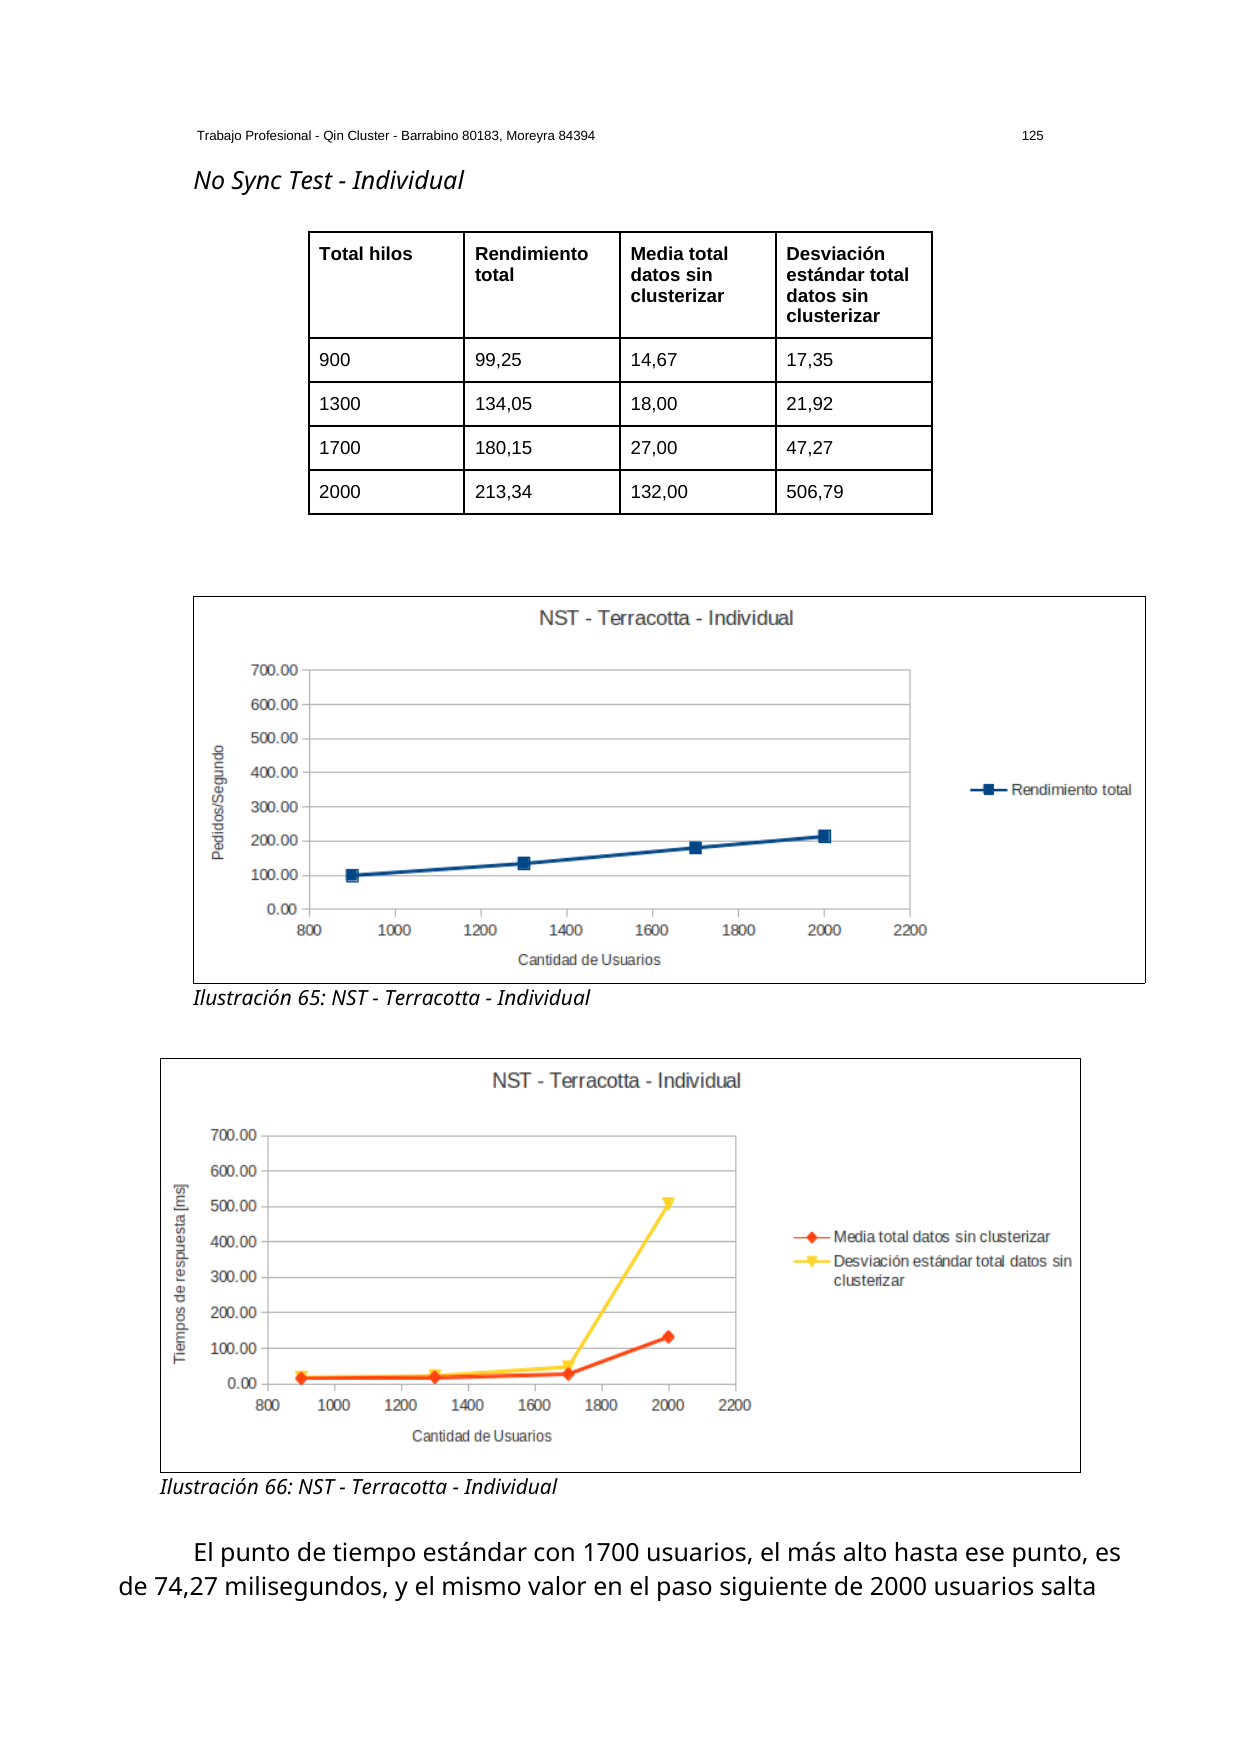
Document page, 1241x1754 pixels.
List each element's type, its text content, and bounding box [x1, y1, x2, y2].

table_cell 213,34 [465, 471, 619, 513]
table_cell 506,79 [777, 471, 931, 513]
table_cell 900 [310, 339, 463, 381]
table_cell 180,15 [465, 427, 619, 469]
text El punto de tiempo estándar con 1700 usuarios, el más alto hasta ese punto, es de 74,27 milisegundos, y el mismo valor en el paso siguiente de 2000 usuarios salta [118, 1535, 1122, 1603]
table_cell 134,05 [465, 383, 619, 425]
text No Sync Test - Individual [118, 162, 1122, 197]
table_cell 21,92 [777, 383, 931, 425]
table_cell 18,00 [621, 383, 775, 425]
table_cell 14,67 [621, 339, 775, 381]
table_header Total hilos [310, 233, 463, 337]
table_cell 1300 [310, 383, 463, 425]
text Ilustración 65: NST - Terracotta - Individual [193, 984, 1145, 1011]
picture [163, 1061, 1078, 1470]
table_header Rendimiento total [465, 233, 619, 337]
table_header Desviación estándar total datos sin clusterizar [777, 233, 931, 337]
table_cell 27,00 [621, 427, 775, 469]
table_cell 99,25 [465, 339, 619, 381]
text Ilustración 66: NST - Terracotta - Individual [160, 1473, 1080, 1501]
table_cell 1700 [310, 427, 463, 469]
table_cell 17,35 [777, 339, 931, 381]
table_header Media total datos sin clusterizar [621, 233, 775, 337]
table_cell 2000 [310, 471, 463, 513]
table_cell 47,27 [777, 427, 931, 469]
table_cell 132,00 [621, 471, 775, 513]
picture [196, 598, 1142, 980]
